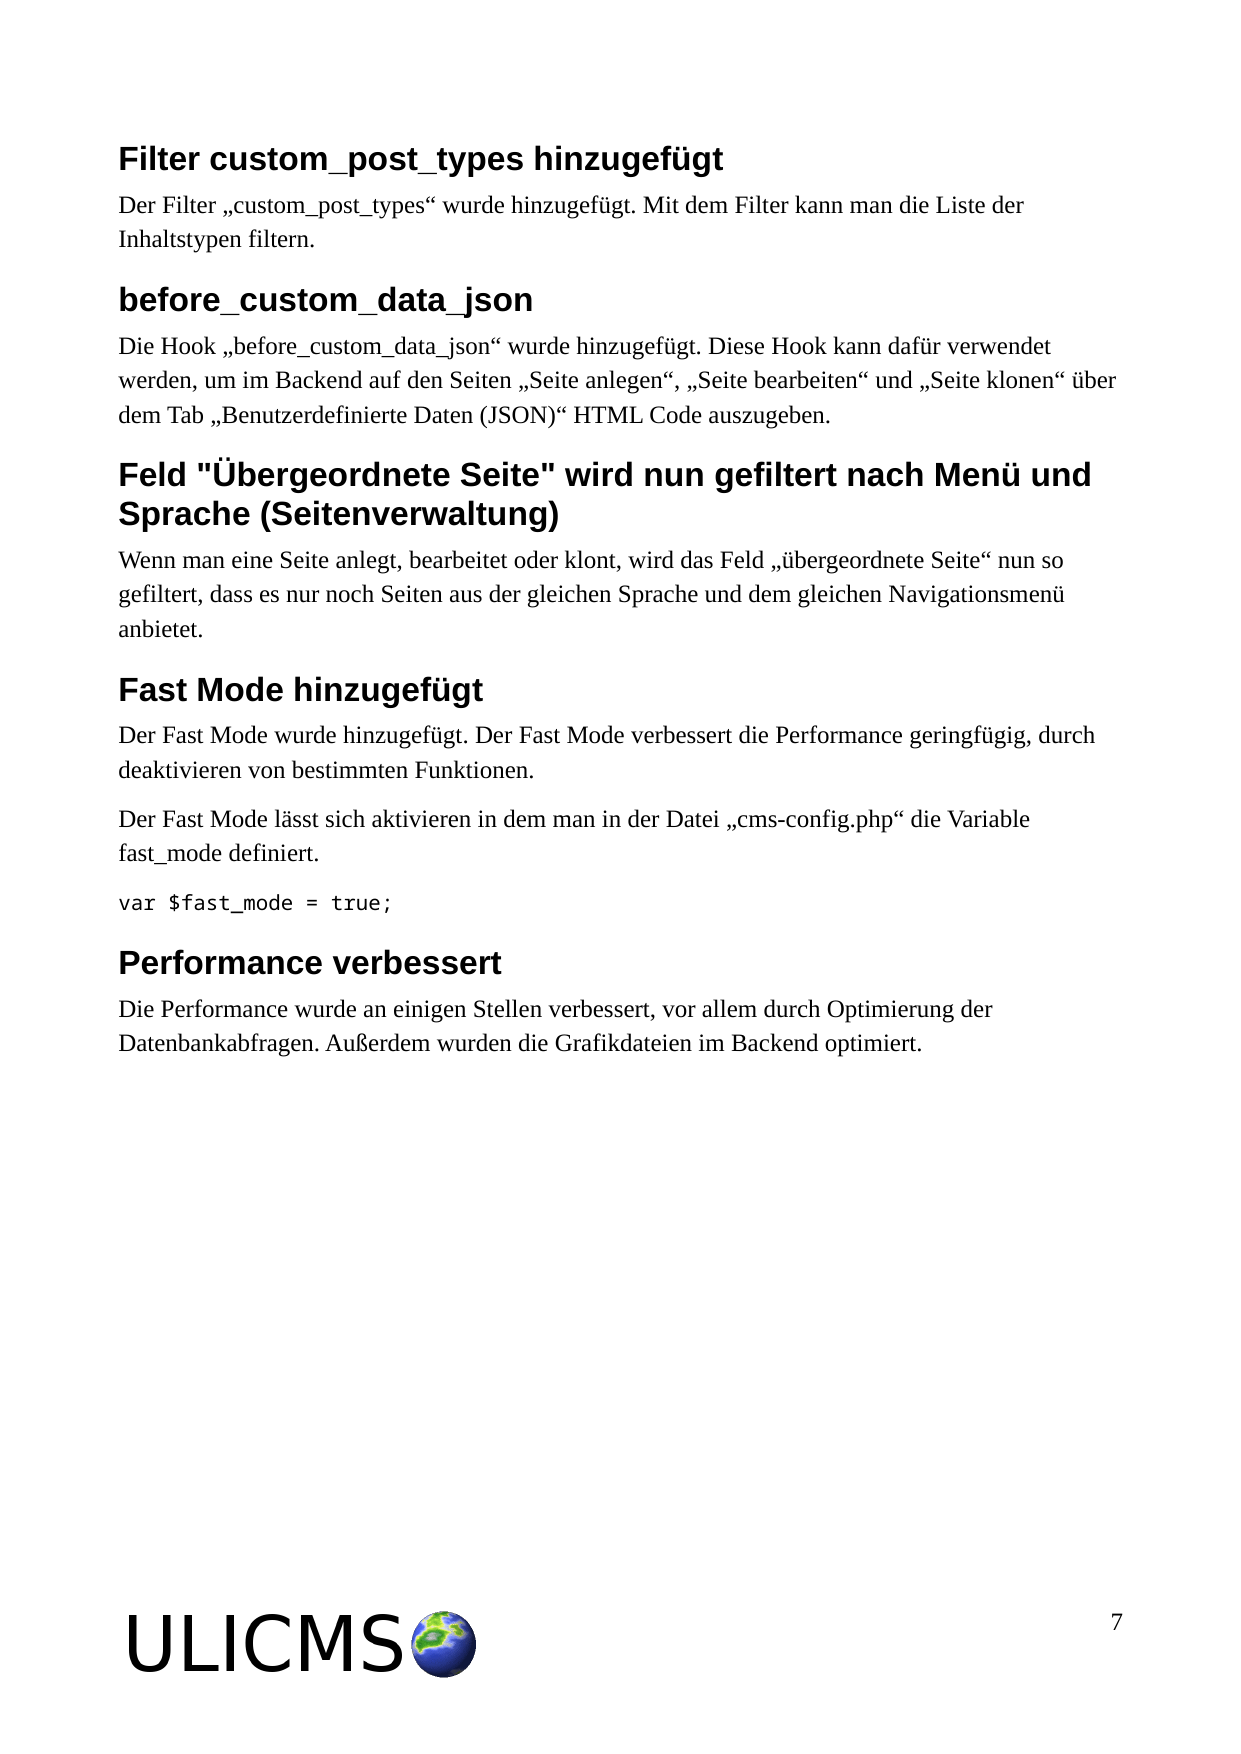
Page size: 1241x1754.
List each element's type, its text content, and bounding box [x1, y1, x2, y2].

subtitle Filter custom_post_types hinzugefügt [118, 139, 1123, 178]
text Die Hook „before_custom_data_json“ wurde hinzugefügt. Diese Hook kann dafür verwendet werden, um im Backend auf den Seiten „Seite anlegen“, „Seite bearbeiten“ und „Seite klonen“ über dem Tab „Benutzerdefinierte Daten (JSON)“ HTML Code auszugeben. [118, 331, 1123, 429]
subtitle Performance verbessert [118, 942, 1123, 981]
text Wenn man eine Seite anlegt, bearbeitet oder klont, wird das Feld „übergeordnete Seite“ nun so gefiltert, dass es nur noch Seiten aus der gleichen Sprache und dem gleichen Navigationsmenü anbietet. [118, 545, 1123, 643]
subtitle Fast Mode hinzugefügt [118, 669, 1123, 708]
picture [118, 1607, 479, 1681]
text var $fast_mode = true; [118, 888, 1123, 916]
subtitle before_custom_data_json [118, 280, 1123, 318]
text Die Performance wurde an einigen Stellen verbessert, vor allem durch Optimierung der Datenbankabfragen. Außerdem wurden die Grafikdateien im Backend optimiert. [118, 994, 1123, 1057]
text Der Filter „custom_post_types“ wurde hinzugefügt. Mit dem Filter kann man die Liste der Inhaltstypen filtern. [118, 190, 1123, 253]
text Der Fast Mode lässt sich aktivieren in dem man in der Datei „cms-config.php“ die Variable fast_mode definiert. [118, 804, 1123, 867]
text Der Fast Mode wurde hinzugefügt. Der Fast Mode verbessert die Performance geringfügig, durch deaktivieren von bestimmten Funktionen. [118, 721, 1123, 784]
subtitle Feld "Übergeordnete Seite" wird nun gefiltert nach Menü und Sprache (Seitenverwaltung) [118, 455, 1123, 533]
